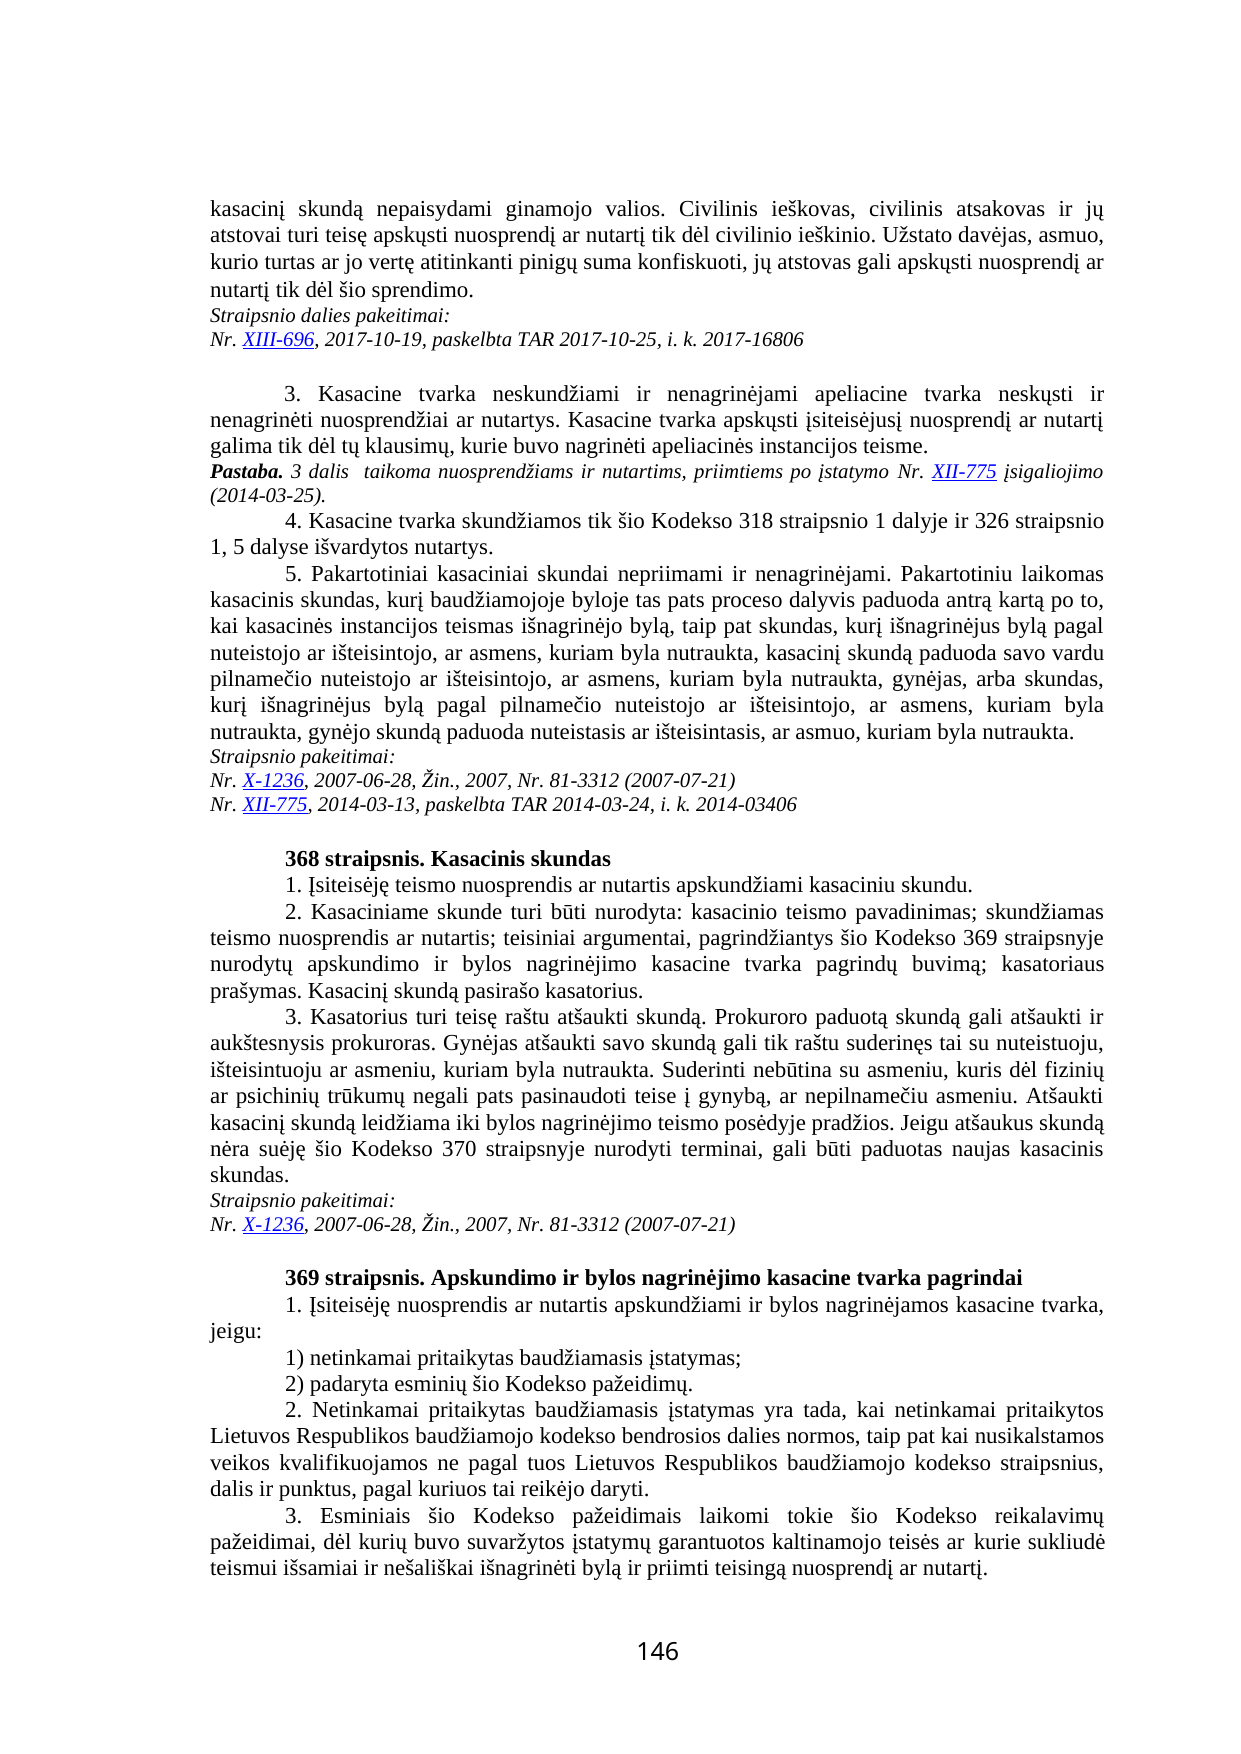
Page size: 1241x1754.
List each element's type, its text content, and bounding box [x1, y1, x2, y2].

text Straipsnio pakeitimai: [210, 1188, 1106, 1212]
text 2. Kasaciniame skunde turi būti nurodyta: kasacinio teismo pavadinimas; skundžiamas teismo nuosprendis ar nutartis; teisiniai argumentai, pagrindžiantys šio Kodekso 369 straipsnyje nurodytų apskundimo ir bylos nagrinėjimo kasacine tvarka pagrindų buvimą; kasatoriaus prašymas. Kasacinį skundą pasirašo kasatorius. [210, 898, 1106, 1003]
text 368 straipsnis. Kasacinis skundas [210, 845, 1106, 871]
text 3. Kasatorius turi teisę raštu atšaukti skundą. Prokuroro paduotą skundą gali atšaukti ir aukštesnysis prokuroras. Gynėjas atšaukti savo skundą gali tik raštu suderinęs tai su nuteistuoju, išteisintuoju ar asmeniu, kuriam byla nutraukta. Suderinti nebūtina su asmeniu, kuris dėl fizinių ar psichinių trūkumų negali pats pasinaudoti teise į gynybą, ar nepilnamečiu asmeniu. Atšaukti kasacinį skundą leidžiama iki bylos nagrinėjimo teismo posėdyje pradžios. Jeigu atšaukus skundą nėra suėję šio Kodekso 370 straipsnyje nurodyti terminai, gali būti paduotas naujas kasacinis skundas. [210, 1003, 1106, 1188]
text 2. Netinkamai pritaikytas baudžiamasis įstatymas yra tada, kai netinkamai pritaikytos Lietuvos Respublikos baudžiamojo kodekso bendrosios dalies normos, taip pat kai nusikalstamos veikos kvalifikuojamos ne pagal tuos Lietuvos Respublikos baudžiamojo kodekso straipsnius, dalis ir punktus, pagal kuriuos tai reikėjo daryti. [210, 1396, 1106, 1502]
text Nr. XIII-696, 2017-10-19, paskelbta TAR 2017-10-25, i. k. 2017-16806 [210, 327, 1106, 351]
text Nr. X-1236, 2007-06-28, Žin., 2007, Nr. 81-3312 (2007-07-21) [210, 768, 1106, 792]
text kasacinį skundą nepaisydami ginamojo valios. Civilinis ieškovas, civilinis atsakovas ir jų atstovai turi teisę apskųsti nuosprendį ar nutartį tik dėl civilinio ieškinio. Užstato davėjas, asmuo, kurio turtas ar jo vertę atitinkanti pinigų suma konfiskuoti, jų atstovas gali apskųsti nuosprendį ar nutartį tik dėl šio sprendimo. [210, 195, 1106, 303]
text 1. Įsiteisėję nuosprendis ar nutartis apskundžiami ir bylos nagrinėjamos kasacine tvarka, jeigu: [210, 1291, 1106, 1343]
text 2) padaryta esminių šio Kodekso pažeidimų. [210, 1370, 1106, 1396]
text 3. Kasacine tvarka neskundžiami ir nenagrinėjami apeliacine tvarka neskųsti ir nenagrinėti nuosprendžiai ar nutartys. Kasacine tvarka apskųsti įsiteisėjusį nuosprendį ar nutartį galima tik dėl tų klausimų, kurie buvo nagrinėti apeliacinės instancijos teisme. [210, 380, 1106, 459]
text Nr. X-1236, 2007-06-28, Žin., 2007, Nr. 81-3312 (2007-07-21) [210, 1212, 1106, 1236]
text 1. Įsiteisėję teismo nuosprendis ar nutartis apskundžiami kasaciniu skundu. [210, 871, 1106, 898]
text 1) netinkamai pritaikytas baudžiamasis įstatymas; [210, 1343, 1106, 1370]
text 4. Kasacine tvarka skundžiamos tik šio Kodekso 318 straipsnio 1 dalyje ir 326 straipsnio 1, 5 dalyse išvardytos nutartys. [210, 507, 1106, 559]
text Straipsnio pakeitimai: [210, 744, 1106, 768]
text Straipsnio dalies pakeitimai: [210, 303, 1106, 327]
text 369 straipsnis. Apskundimo ir bylos nagrinėjimo kasacine tvarka pagrindai [210, 1264, 1106, 1291]
text Pastaba. 3 dalis taikoma nuosprendžiams ir nutartims, priimtiems po įstatymo Nr. XII-775 įsigaliojimo (2014-03-25). [210, 459, 1106, 507]
text Nr. XII-775, 2014-03-13, paskelbta TAR 2014-03-24, i. k. 2014-03406 [210, 792, 1106, 816]
text 5. Pakartotiniai kasaciniai skundai nepriimami ir nenagrinėjami. Pakartotiniu laikomas kasacinis skundas, kurį baudžiamojoje byloje tas pats proceso dalyvis paduoda antrą kartą po to, kai kasacinės instancijos teismas išnagrinėjo bylą, taip pat skundas, kurį išnagrinėjus bylą pagal nuteistojo ar išteisintojo, ar asmens, kuriam byla nutraukta, kasacinį skundą paduoda savo vardu pilnamečio nuteistojo ar išteisintojo, ar asmens, kuriam byla nutraukta, gynėjas, arba skundas, kurį išnagrinėjus bylą pagal pilnamečio nuteistojo ar išteisintojo, ar asmens, kuriam byla nutraukta, gynėjo skundą paduoda nuteistasis ar išteisintasis, ar asmuo, kuriam byla nutraukta. [210, 559, 1106, 744]
text 3. Esminiais šio Kodekso pažeidimais laikomi tokie šio Kodekso reikalavimų pažeidimai, dėl kurių buvo suvaržytos įstatymų garantuotos kaltinamojo teisės ar kurie sukliudė teismui išsamiai ir nešališkai išnagrinėti bylą ir priimti teisingą nuosprendį ar nutartį. [210, 1502, 1106, 1581]
